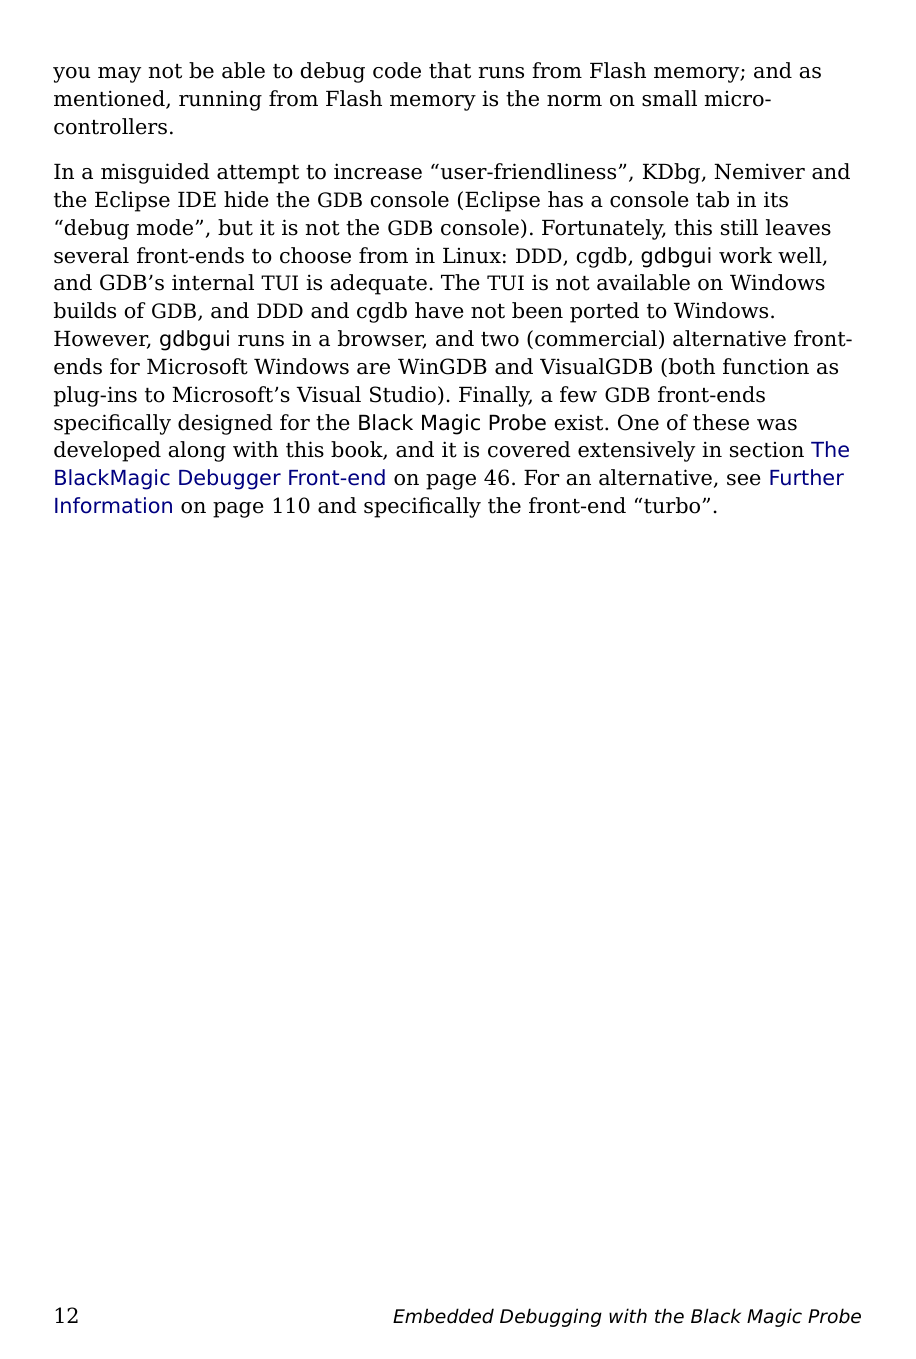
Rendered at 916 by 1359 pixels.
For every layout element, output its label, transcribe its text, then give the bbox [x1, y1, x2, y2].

text In a misguided attempt to increase “user-friendliness”, KDbg, Nemiver and the Eclipse IDE hide the GDB console (Eclipse has a console tab in its “debug mode”, but it is not the GDB console). Fortunately, this still leaves several front-ends to choose from in Linux: DDD, cgdb, gdbgui work well, and GDB’s internal TUI is adequate. The TUI is not available on Windows builds of GDB, and DDD and cgdb have not been ported to Windows. However, gdbgui runs in a browser, and two (commercial) alter­native front-ends for Microsoft Windows are WinGDB and VisualGDB (both function as plug-ins to Microsoft’s Visual Studio). Finally, a few GDB front-ends specifically designed for the Black Magic Probe exist. One of these was developed along with this book, and it is covered extensively in section The BlackMagic Debugger Front-end on page 46. For an alternative, see Further Information on page 110 and specifically the front-end “turbo”. [53, 160, 862, 518]
text you may not be able to debug code that runs from Flash memory; and as mentioned, running from Flash memory is the norm on small micro-controllers. [53, 59, 862, 139]
